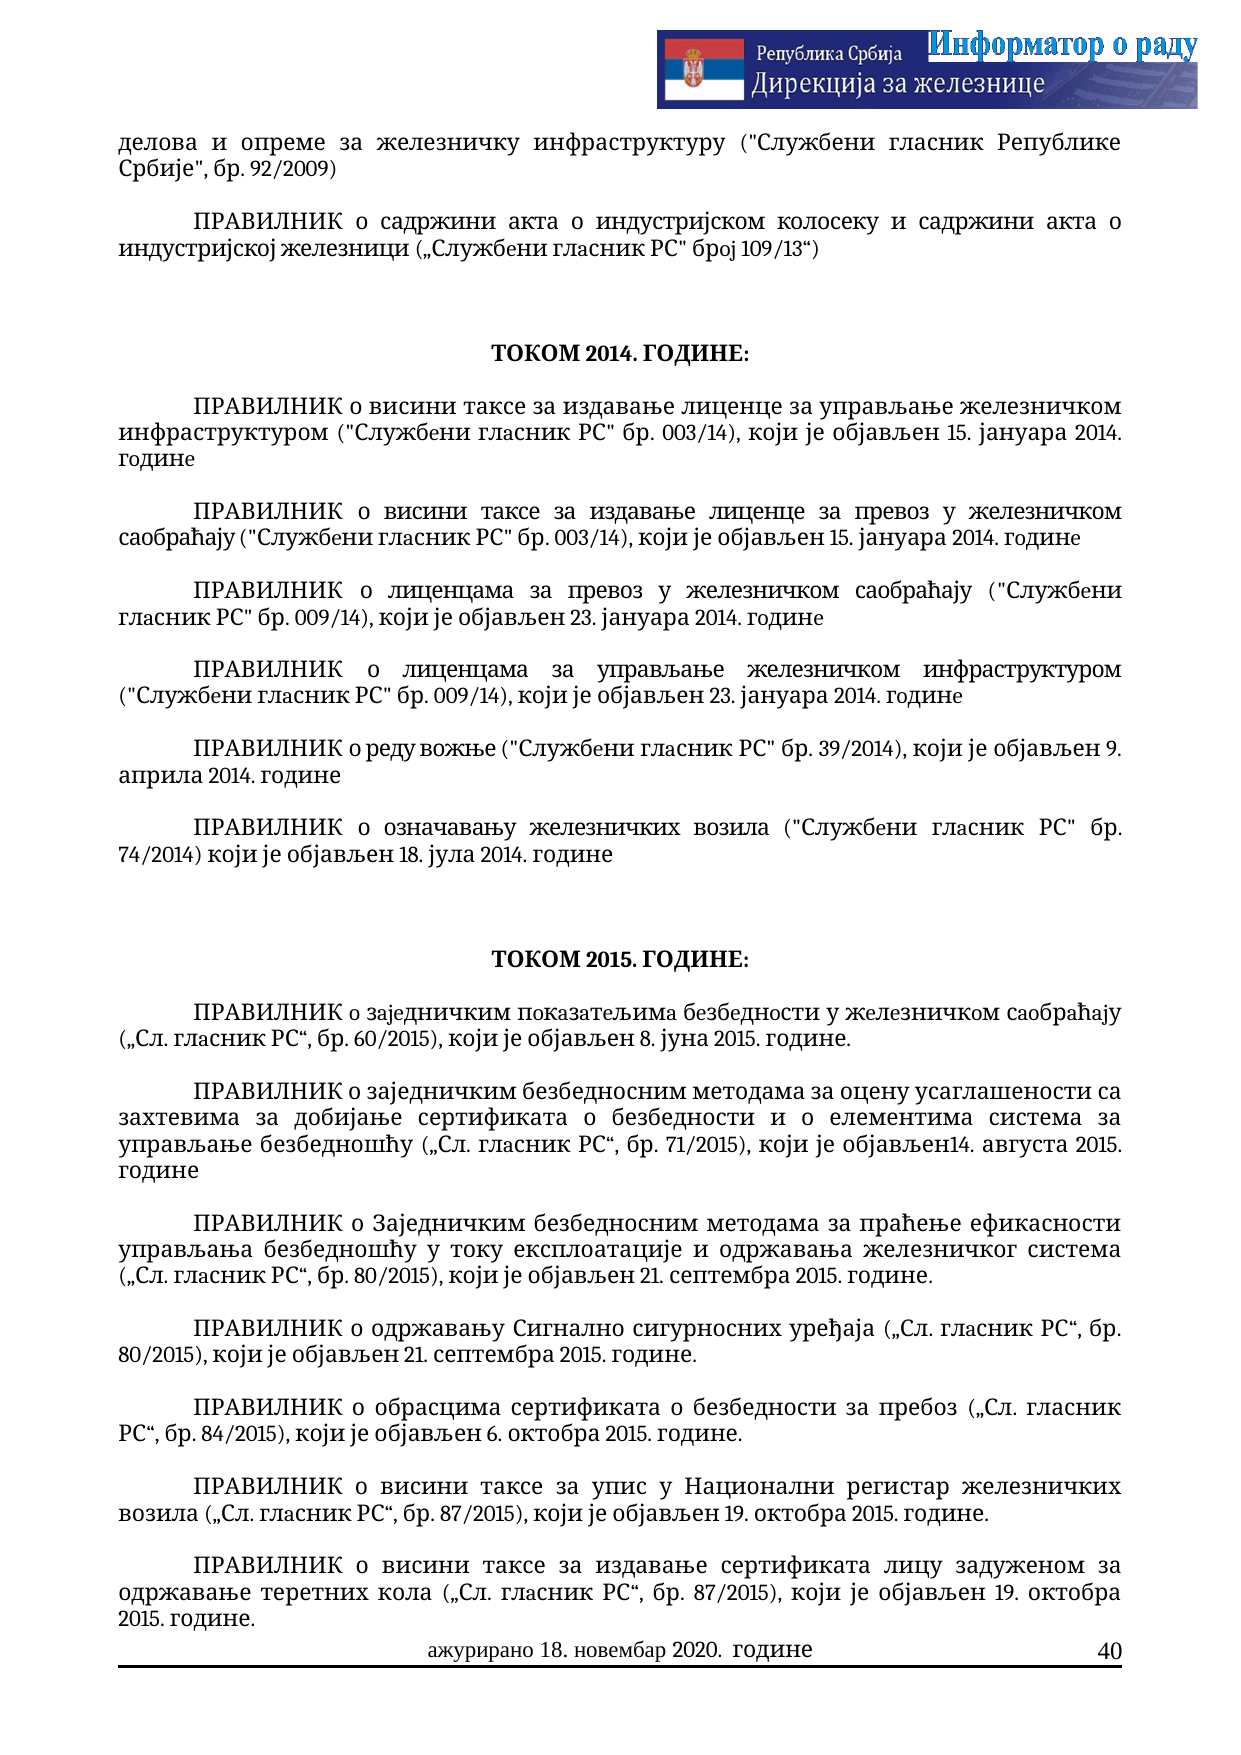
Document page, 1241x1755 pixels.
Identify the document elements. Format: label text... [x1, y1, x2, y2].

text ПРАВИЛНИК о Заједничким безбедносним методама за праћење ефикасности управљања безбедношћу у току експлоатације и одржавања железничког система („Сл. глaсник РС“, бр. 80/2015), који је објављен 21. септембра 2015. године. [118, 1210, 1122, 1289]
text ПРАВИЛНИК о садржини акта о индустријском колосеку и садржини акта о индустријској железници („Службeни глaсник РС" брoj 109/13“) [118, 209, 1122, 262]
text делова и опреме за железничку инфраструктуру ("Службени гласник Републике Србије", бр. 92/2009) [118, 130, 1122, 183]
text ПРАВИЛНИК о лиценцама за управљање железничком инфраструктуром ("Службeни глaсник РС" бр. 009/14), који је објављен 23. јануара 2014. гoдинe [118, 657, 1122, 710]
text ПРАВИЛНИК о висини таксе за издавање лиценце за управљање железничком инфраструктуром ("Службeни глaсник РС" бр. 003/14), који је објављен 15. јануара 2014. гoдинe [118, 393, 1122, 472]
text ПРАВИЛНИК о обрасцима сертификата о безбедности за пребоз („Сл. гласник РС“, бр. 84/2015), који је објављен 6. октобра 2015. године. [118, 1395, 1122, 1448]
text ПРАВИЛНИК о реду вожње ("Службeни глaсник РС" бр. 39/2014), који је објављен 9. априла 2014. године [118, 736, 1122, 789]
text ПРАВИЛНИК о одржавању Сигнално сигурносних уређаја („Сл. глaсник РС“, бр. 80/2015), који је објављен 21. септембра 2015. године. [118, 1316, 1122, 1368]
text ТОКОМ 2014. ГОДИНЕ: [118, 341, 1122, 367]
text ТОКОМ 2015. ГОДИНЕ: [118, 947, 1122, 973]
text ПРАВИЛНИК о означавању железничких возила ("Службeни глaсник РС" бр. 74/2014) који је објављен 18. јула 2014. године [118, 815, 1122, 868]
text ПРАВИЛНИК о висини таксе за издавање лиценце за превоз у железничком саобраћају ("Службeни глaсник РС" бр. 003/14), који је објављен 15. јануара 2014. гoдинe [118, 499, 1122, 552]
text ПРАВИЛНИК о заједничким безбедносним методама за оцену усаглашености са захтевима за добијање сертификата о безбедности и о елементима система за управљање безбедношћу („Сл. глaсник РС“, бр. 71/2015), који је објављен14. августа 2015. године [118, 1079, 1122, 1184]
text ПРАВИЛНИК о висини таксе за упис у Национални регистар железничких возила („Сл. глaсник РС“, бр. 87/2015), који је објављен 19. октобра 2015. године. [118, 1474, 1122, 1527]
text ПРАВИЛНИК о висини таксе за издавање сертификата лицу задуженом за одржавање теретних кола („Сл. глaсник РС“, бр. 87/2015), који је објављен 19. октобра 2015. године. [118, 1553, 1122, 1632]
text ПРАВИЛНИК o зajeдничким пoкaзaтeљимa бeзбeднoсти у жeлeзничкoм сaoбрaћajу („Сл. глaсник РС“, бр. 60/2015), који је објављен 8. јуна 2015. године. [118, 999, 1122, 1052]
text ПРАВИЛНИК о лиценцама за превоз у железничком саобраћају ("Службeни глaсник РС" бр. 009/14), који је објављен 23. јануара 2014. гoдинe [118, 578, 1122, 631]
